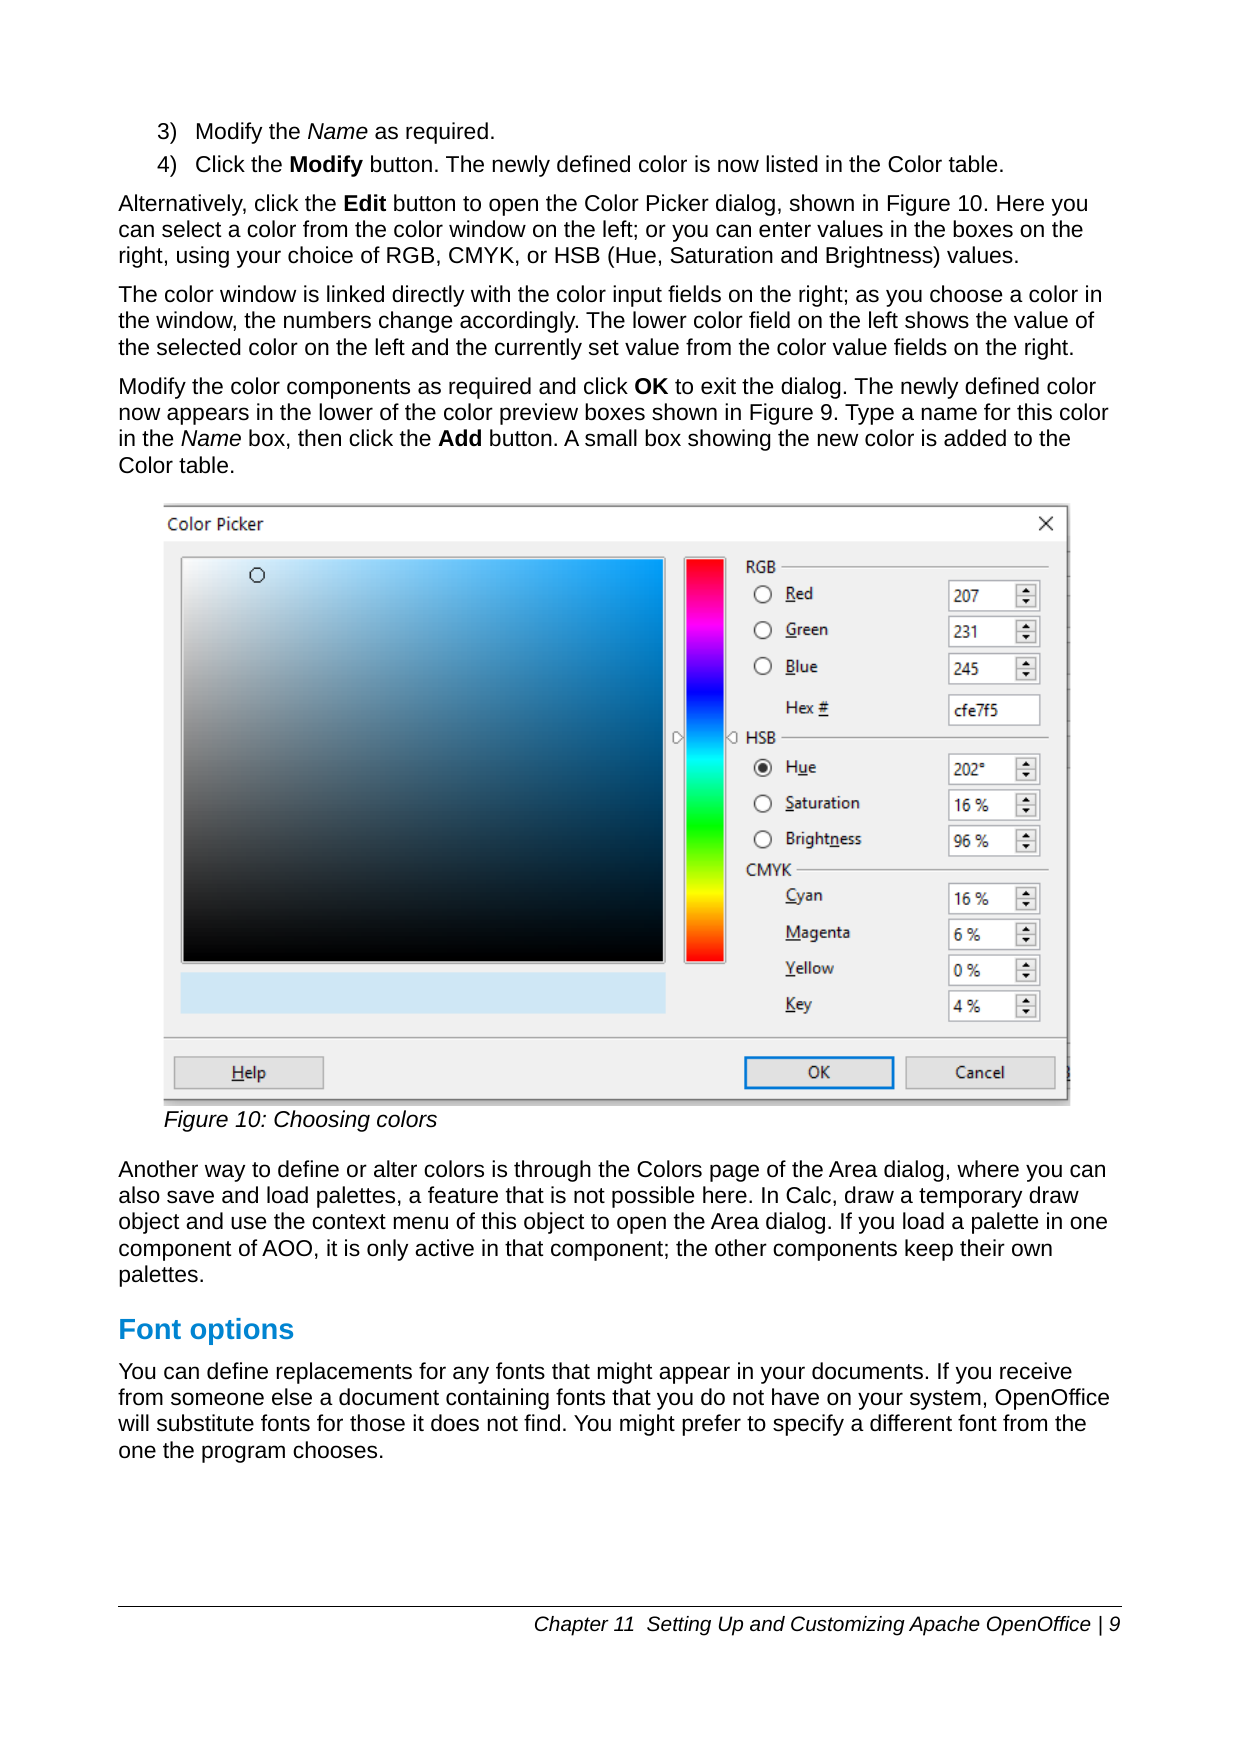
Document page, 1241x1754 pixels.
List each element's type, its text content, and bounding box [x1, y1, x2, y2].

text Alternatively, click the Edit button to open the Color Picker dialog, shown in Figure 10. Here you can select a color from the color window on the left; or you can enter values in the boxes on the right, using your choice of RGB, CMYK, or HSB (Hue, Saturation and Brightness) values. [118, 189, 1122, 269]
subtitle Font options [118, 1312, 1122, 1345]
text You can define replacements for any fonts that might appear in your documents. If you receive from someone else a document containing fonts that you do not have on your system, OpenOffice will substitute fonts for those it does not find. You might prefer to specify a different font from the one the program chooses. [118, 1358, 1122, 1463]
text The color window is linked directly with the color input fields on the right; as you choose a color in the window, the numbers change accordingly. The lower color field on the left shows the value of the selected color on the left and the currently set value from the color value fields on the right. [118, 281, 1122, 360]
list Click the Modify button. The newly defined color is now listed in the Color table. [177, 151, 1122, 177]
list Modify the Name as required. [177, 118, 1122, 144]
picture [163, 503, 1071, 1106]
text Modify the color components as required and click OK to exit the dialog. The newly defined color now appears in the lower of the color preview boxes shown in Figure 9. Type a name for this color in the Name box, then click the Add button. A small box showing the new color is added to the Color table. [118, 373, 1122, 478]
text Another way to define or alter colors is through the Colors page of the Area dialog, where you can also save and load palettes, a feature that is not possible here. In Calc, draw a temporary draw object and use the context menu of this object to open the Area dialog. If you load a palette in one component of AOO, it is only active in that component; the other components keep their own palettes. [118, 1156, 1122, 1287]
text Figure 10: Choosing colors [163, 1106, 1070, 1132]
